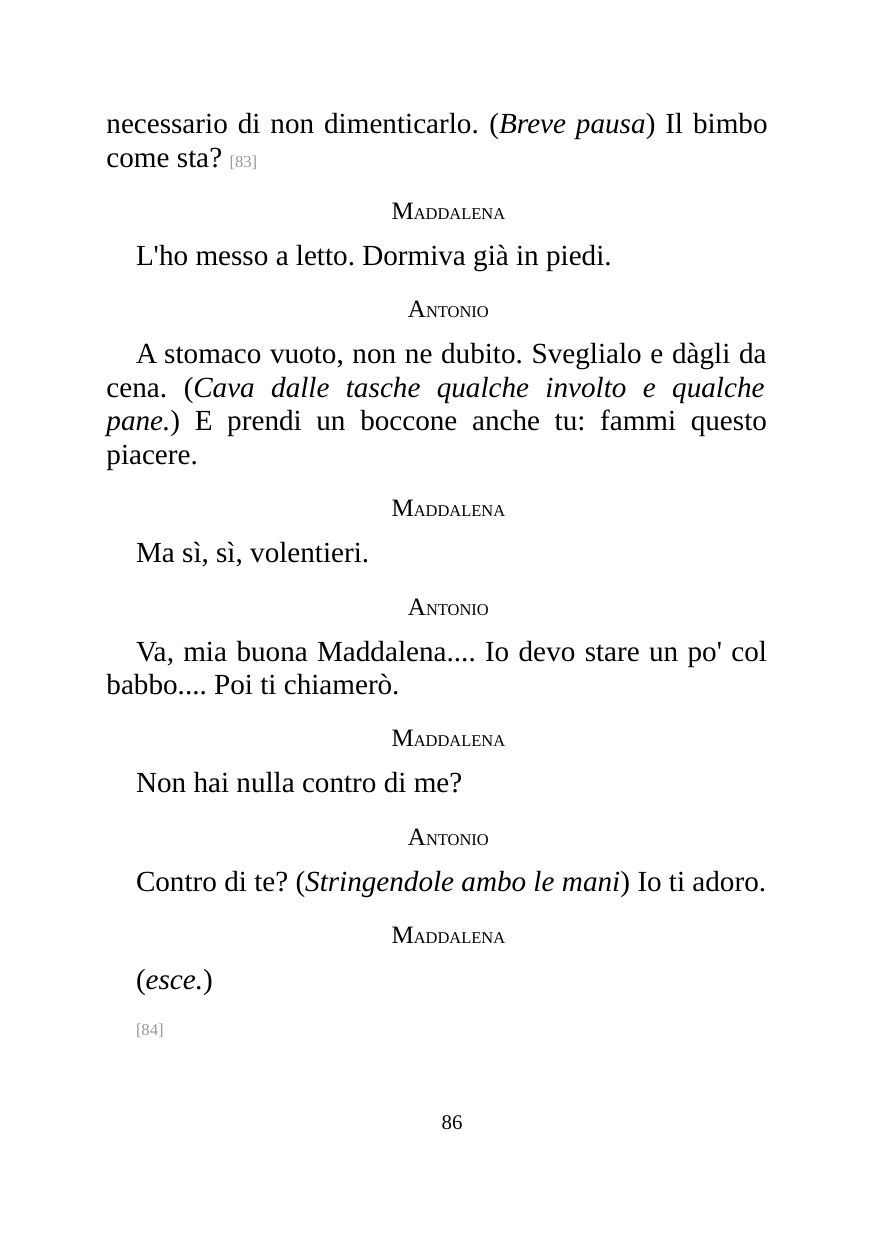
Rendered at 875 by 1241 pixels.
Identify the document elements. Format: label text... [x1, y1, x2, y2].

text Antonio [106, 818, 768, 851]
text Antonio [106, 588, 768, 621]
text Maddalena [106, 719, 768, 753]
text Non hai nulla contro di me? [106, 766, 768, 799]
text L'ho messo a letto. Dormiva già in piedi. [106, 238, 768, 272]
text A stomaco vuoto, non ne dubito. Sveglialo e dàgli da cena. (Cava dalle tasche qualche involto e qualche pane.) E prendi un boccone anche tu: fammi questo piacere. [106, 336, 768, 471]
text (esce.) [106, 962, 768, 996]
text Antonio [106, 290, 768, 324]
text Maddalena [106, 192, 768, 226]
text Contro di te? (Stringendole ambo le mani) Io ti adoro. [106, 864, 768, 897]
text necessario di non dimenticarlo. (Breve pausa) Il bimbo come sta? [83] [106, 106, 768, 173]
text Va, mia buona Maddalena.... Io devo stare un po' col babbo.... Poi ti chiamerò. [106, 634, 768, 701]
text Ma sì, sì, volentieri. [106, 535, 768, 569]
text [84] [106, 1008, 768, 1042]
text Maddalena [106, 916, 768, 950]
text Maddalena [106, 489, 768, 523]
